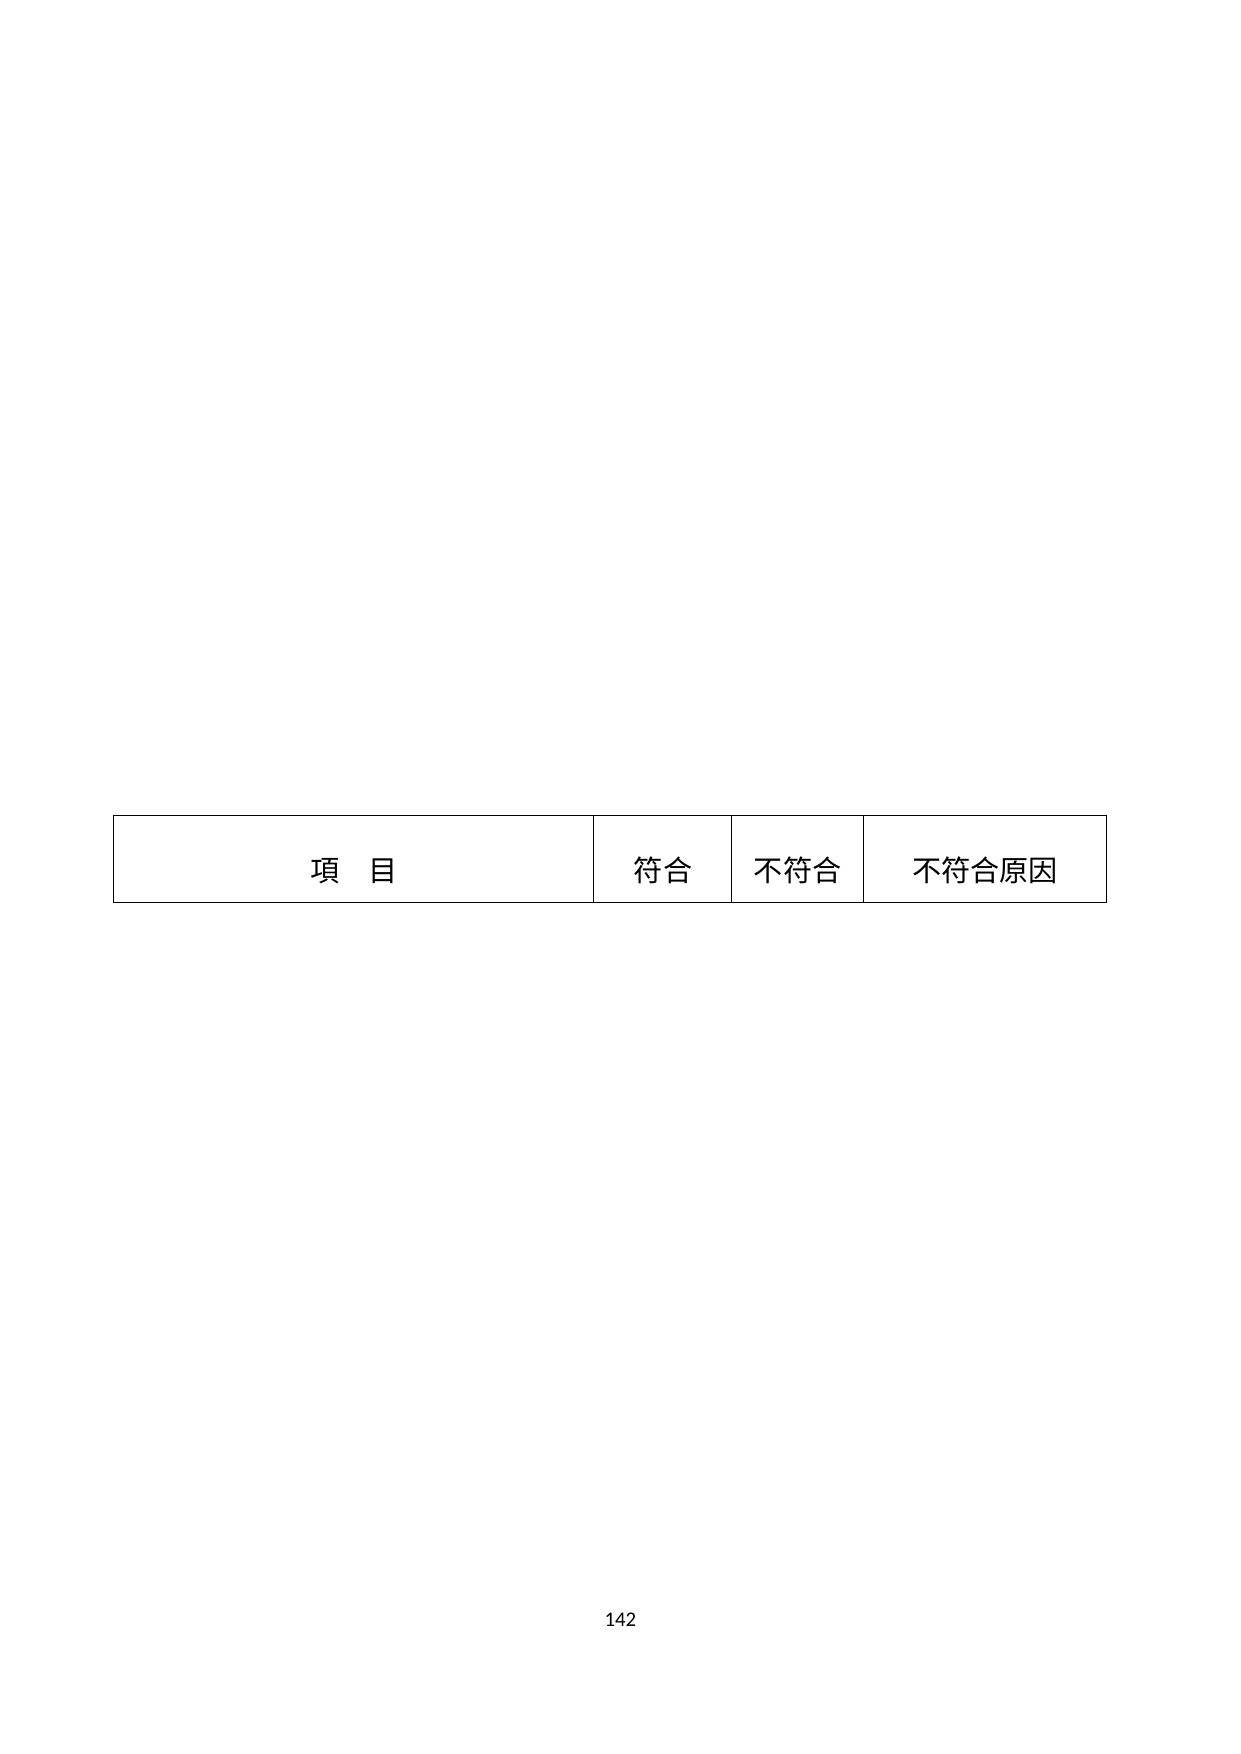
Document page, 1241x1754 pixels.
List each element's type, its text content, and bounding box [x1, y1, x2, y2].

table_header 不符合 [732, 816, 863, 902]
table_header 不符合原因 [864, 816, 1106, 902]
table_header 項 目 [114, 816, 593, 902]
table_header 符合 [594, 816, 731, 902]
